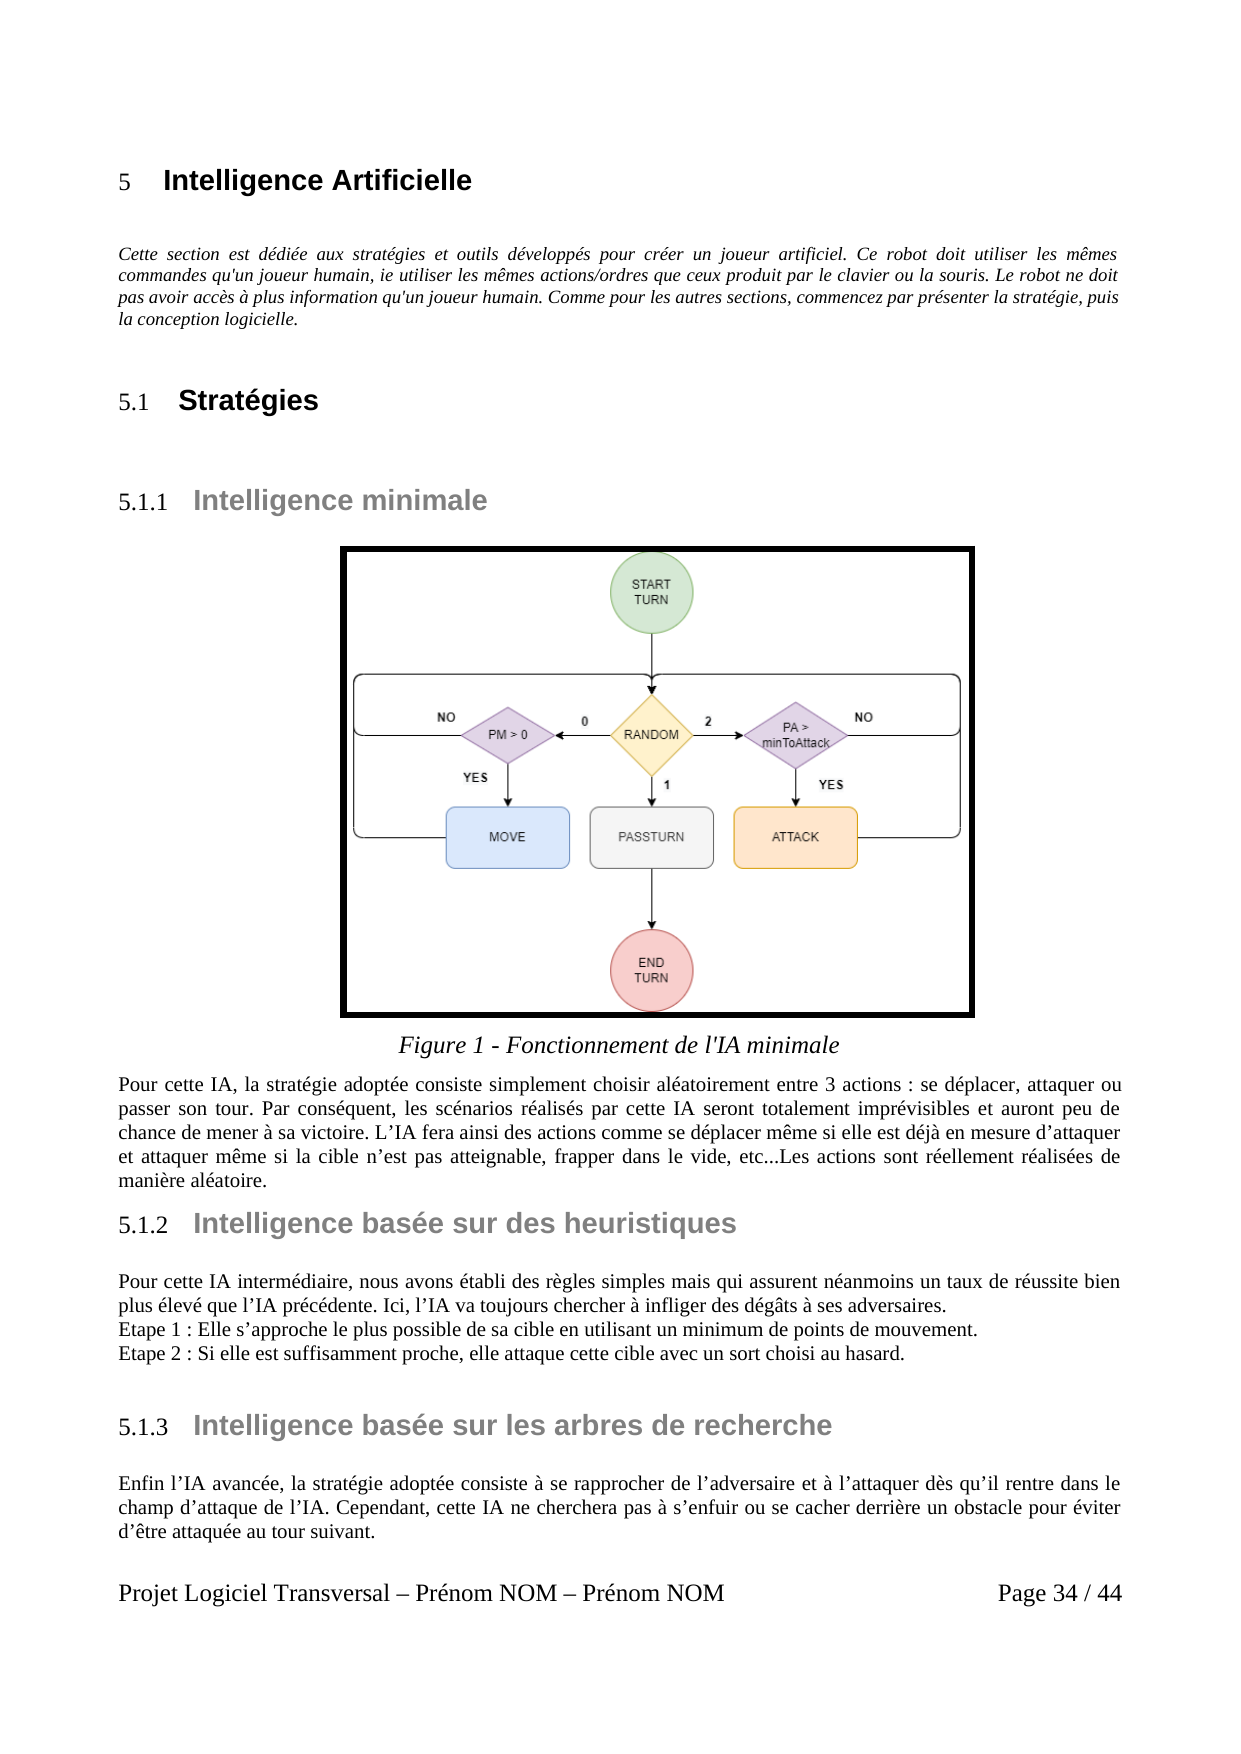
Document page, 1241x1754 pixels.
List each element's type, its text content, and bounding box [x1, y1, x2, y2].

list Intelligence basée sur des heuristiques [118, 1207, 1122, 1240]
list Intelligence minimale [118, 483, 1122, 517]
text Figure 1 - Fonctionnement de l'IA minimale [118, 1030, 1122, 1059]
text Enfin l’IA avancée, la stratégie adoptée consiste à se rapprocher de l’adversaire et à l’attaquer dès qu’il rentre dans le champ d’attaque de l’IA. Cependant, cette IA ne cherchera pas à s’enfuir ou se cacher derrière un obstacle pour éviter d’être attaquée au tour suivant. [118, 1471, 1122, 1543]
text Pour cette IA, la stratégie adoptée consiste simplement choisir aléatoirement entre 3 actions : se déplacer, attaquer ou passer son tour. Par conséquent, les scénarios réalisés par cette IA seront totalement imprévisibles et auront peu de chance de mener à sa victoire. L’IA fera ainsi des actions comme se déplacer même si elle est déjà en mesure d’attaquer et attaquer même si la cible n’est pas atteignable, frapper dans le vide, etc...Les actions sont réellement réalisées de manière aléatoire. [118, 1072, 1122, 1192]
list Intelligence Artificielle [118, 163, 1122, 196]
list Stratégies [118, 383, 1122, 416]
text Pour cette IA intermédiaire, nous avons établi des règles simples mais qui assurent néanmoins un taux de réussite bien plus élevé que l’IA précédente. Ici, l’IA va toujours chercher à infliger des dégâts à ses adversaires. [118, 1269, 1122, 1317]
text Etape 2 : Si elle est suffisamment proche, elle attaque cette cible avec un sort choisi au hasard. [118, 1341, 1122, 1365]
text Cette section est dédiée aux stratégies et outils développés pour créer un joueur artificiel. Ce robot doit utiliser les mêmes commandes qu'un joueur humain, ie utiliser les mêmes actions/ordres que ceux produit par le clavier ou la souris. Le robot ne doit pas avoir accès à plus information qu'un joueur humain. Comme pour les autres sections, commencez par présenter la stratégie, puis la conception logicielle. [118, 243, 1122, 329]
list Intelligence basée sur les arbres de recherche [118, 1408, 1122, 1442]
text Etape 1 : Elle s’approche le plus possible de sa cible en utilisant un minimum de points de mouvement. [118, 1317, 1122, 1341]
